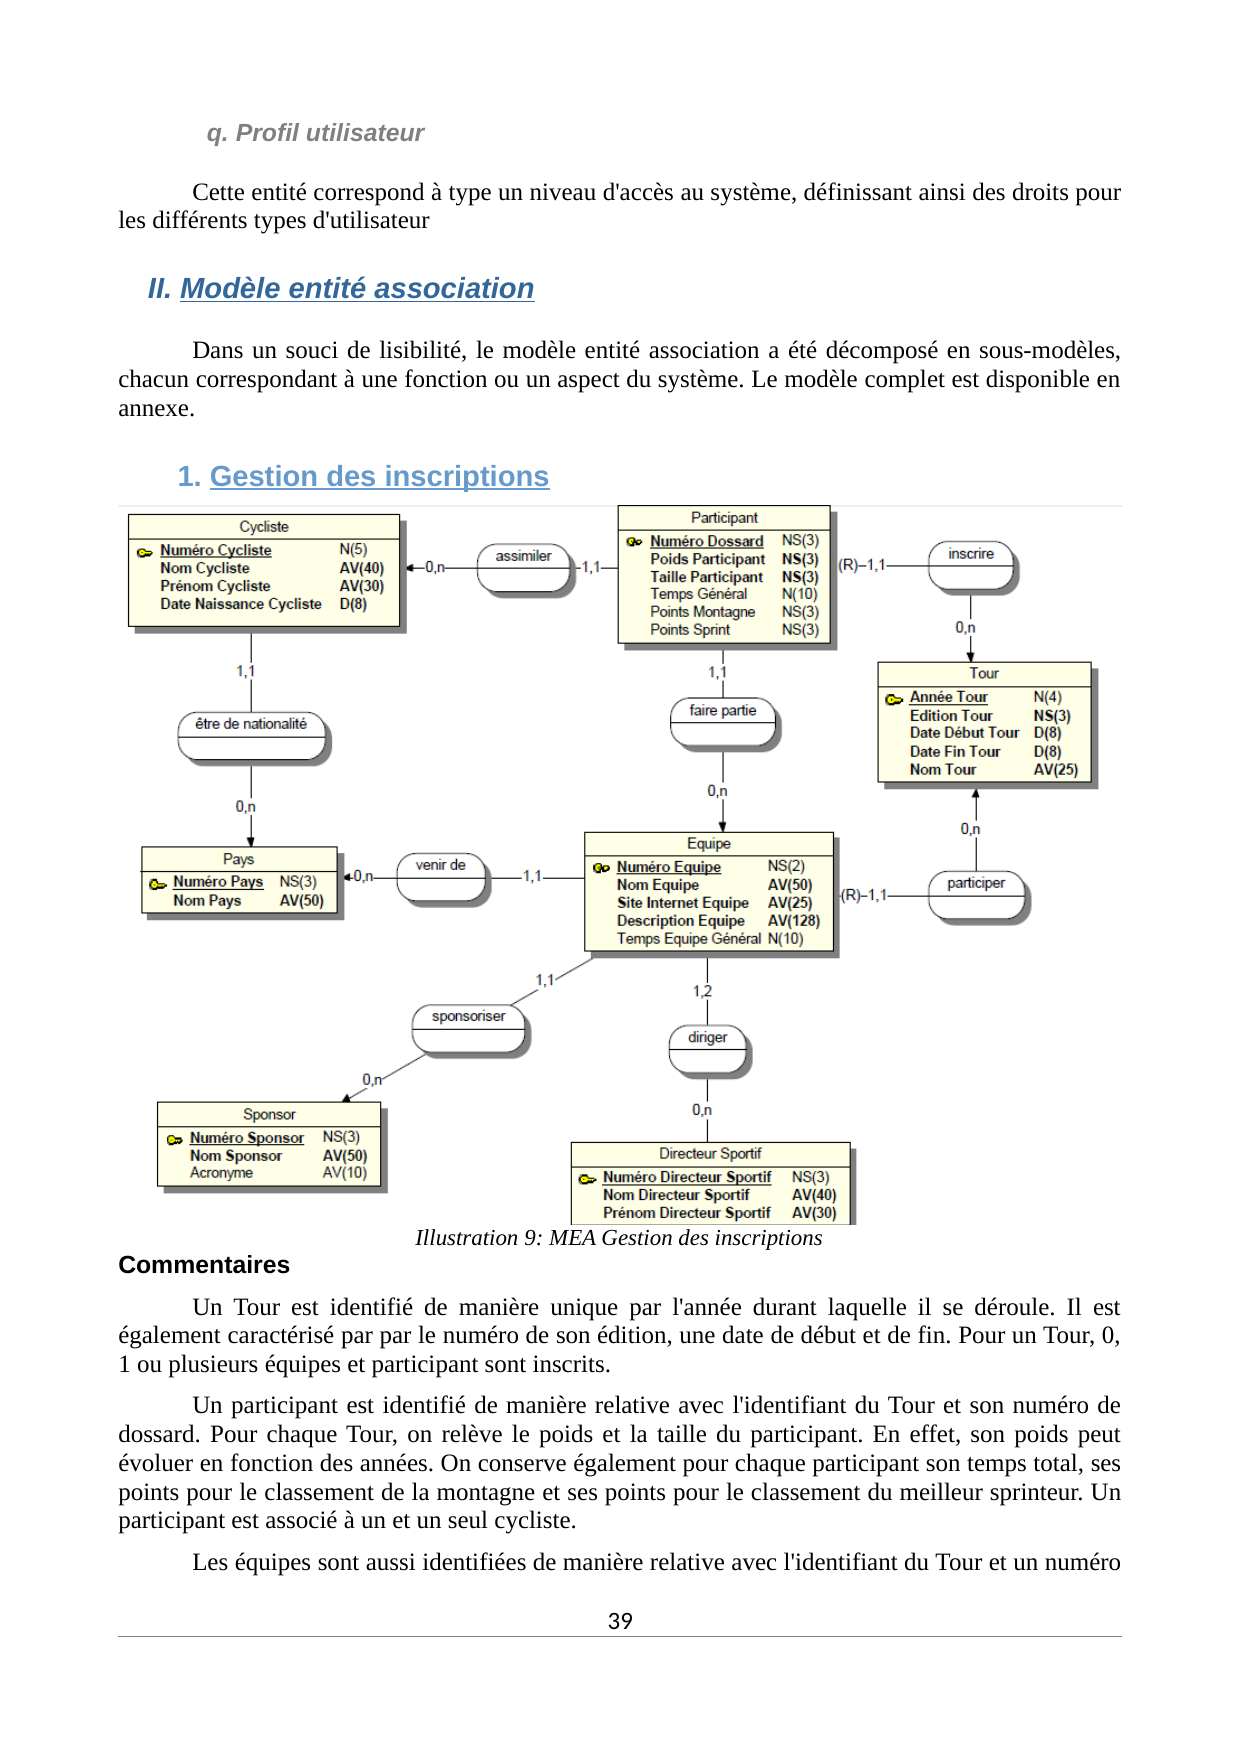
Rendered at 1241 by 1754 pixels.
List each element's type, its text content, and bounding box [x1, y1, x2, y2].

subtitle Profil utilisateur [207, 118, 1122, 147]
text Un Tour est identifié de manière unique par l'année durant laquelle il se déroule. Il est également caractérisé par par le numéro de son édition, une date de début et de fin. Pour un Tour, 0, 1 ou plusieurs équipes et participant sont inscrits. [118, 1292, 1122, 1378]
text Dans un souci de lisibilité, le modèle entité association a été décomposé en sous-modèles, chacun correspondant à une fonction ou un aspect du système. Le modèle complet est disponible en annexe. [118, 335, 1122, 421]
text Un participant est identifié de manière relative avec l'identifiant du Tour et son numéro de dossard. Pour chaque Tour, on relève le poids et la taille du participant. En effet, son poids peut évoluer en fonction des années. On conserve également pour chaque participant son temps total, ses points pour le classement de la montagne et ses points pour le classement du meilleur sprinteur. Un participant est associé à un et un seul cycliste. [118, 1390, 1122, 1534]
text Les équipes sont aussi identifiées de manière relative avec l'identifiant du Tour et un numéro [118, 1547, 1122, 1575]
text Illustration 9: MEA Gestion des inscriptions [118, 1225, 1122, 1251]
subtitle Commentaires [118, 1251, 1122, 1279]
subtitle Modèle entité association [148, 272, 1122, 305]
text Cette entité correspond à type un niveau d'accès au système, définissant ainsi des droits pour les différents types d'utilisateur [118, 177, 1122, 234]
subtitle Gestion des inscriptions [177, 459, 1122, 492]
subtitle [118, 493, 1122, 505]
